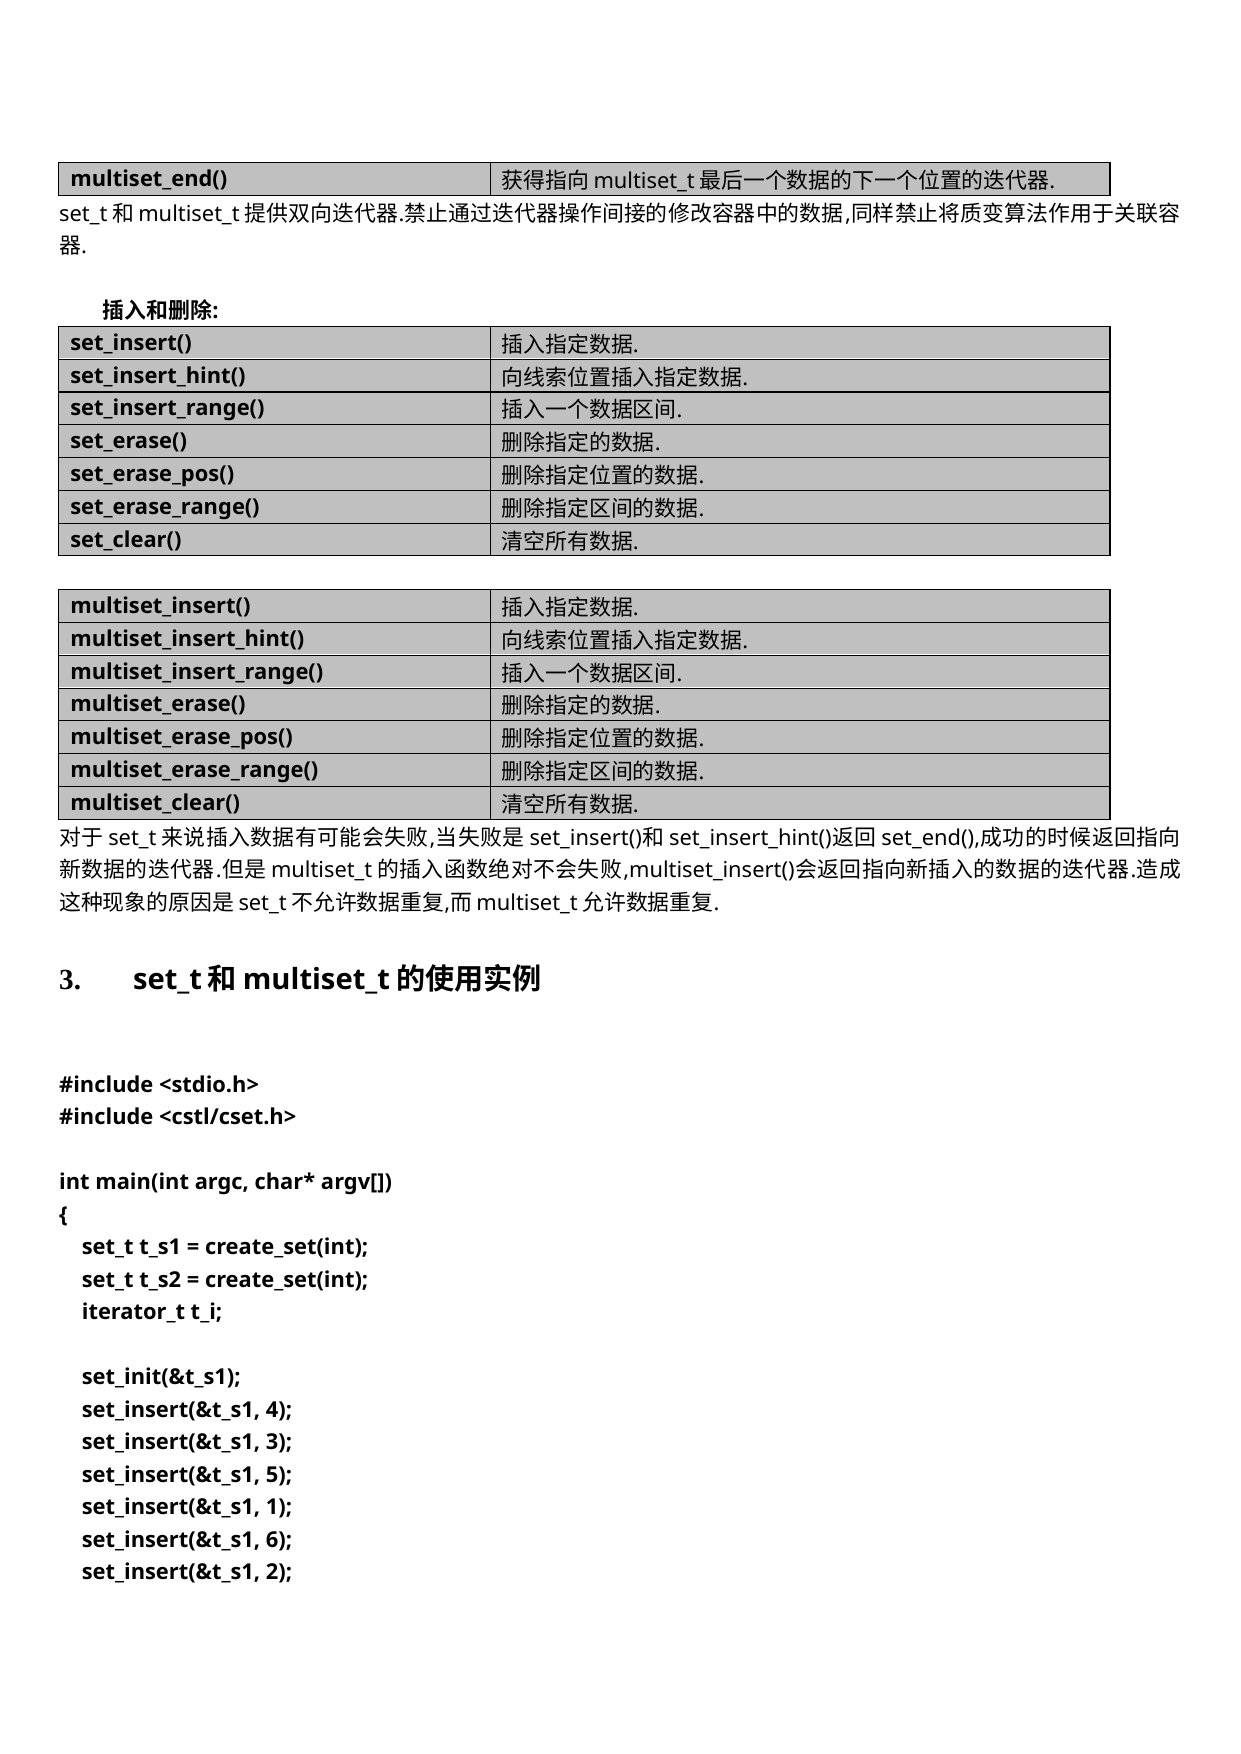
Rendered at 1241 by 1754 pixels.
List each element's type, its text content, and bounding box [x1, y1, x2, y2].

text iterator_t t_i; [59, 1295, 1181, 1327]
table_cell set_insert_hint() [59, 360, 490, 391]
text set_insert(&t_s1, 5); [59, 1457, 1181, 1490]
text set_t和multiset_t提供双向迭代器.禁止通过迭代器操作间接的修改容器中的数据,同样禁止将质变算法作用于关联容器. [59, 196, 1181, 261]
table_cell 删除指定位置的数据. [491, 721, 1109, 753]
table_cell 删除指定位置的数据. [491, 458, 1109, 490]
table_cell multiset_end() [59, 163, 490, 195]
table_cell multiset_erase() [59, 689, 490, 720]
table_cell 清空所有数据. [491, 524, 1109, 555]
table_cell 删除指定的数据. [491, 425, 1109, 457]
table_cell set_clear() [59, 524, 490, 555]
text set_init(&t_s1); [59, 1360, 1181, 1392]
text set_insert(&t_s1, 3); [59, 1425, 1181, 1457]
table_cell 向线索位置插入指定数据. [491, 623, 1109, 654]
table_header set_insert() [59, 327, 490, 358]
table_cell multiset_erase_range() [59, 754, 490, 786]
table_cell 向线索位置插入指定数据. [491, 360, 1109, 391]
text 对于set_t来说插入数据有可能会失败,当失败是set_insert()和set_insert_hint()返回set_end(),成功的时候返回指向新数据的迭代器.但是multiset_t的插入函数绝对不会失败,multiset_insert()会返回指向新插入的数据的迭代器.造成这种现象的原因是set_t不允许数据重复,而multiset_t允许数据重复. [59, 820, 1181, 917]
text #include <stdio.h> [59, 1067, 1181, 1100]
table_header 插入指定数据. [491, 327, 1109, 358]
table_cell 删除指定区间的数据. [491, 754, 1109, 786]
text set_insert(&t_s1, 6); [59, 1522, 1181, 1555]
table_header 插入指定数据. [491, 590, 1109, 622]
table_cell 获得指向multiset_t最后一个数据的下一个位置的迭代器. [491, 163, 1109, 195]
table_cell multiset_insert_range() [59, 656, 490, 687]
table_header multiset_insert() [59, 590, 490, 622]
table_cell set_erase_range() [59, 491, 490, 523]
table_cell multiset_insert_hint() [59, 623, 490, 654]
table_cell 插入一个数据区间. [491, 393, 1109, 424]
text { [59, 1197, 1181, 1230]
text 插入和删除: [59, 293, 1181, 326]
table_cell multiset_clear() [59, 787, 490, 819]
subtitle set_t和multiset_t的使用实例 [59, 944, 1181, 1009]
text set_t t_s2 = create_set(int); [59, 1262, 1181, 1295]
table_cell set_erase() [59, 425, 490, 457]
table_cell multiset_erase_pos() [59, 721, 490, 753]
table_cell 删除指定的数据. [491, 689, 1109, 720]
table_cell set_insert_range() [59, 393, 490, 424]
text set_insert(&t_s1, 2); [59, 1555, 1181, 1587]
table_cell set_erase_pos() [59, 458, 490, 490]
table_cell 清空所有数据. [491, 787, 1109, 819]
text set_insert(&t_s1, 4); [59, 1392, 1181, 1425]
text set_t t_s1 = create_set(int); [59, 1230, 1181, 1262]
text #include <cstl/cset.h> [59, 1100, 1181, 1132]
table_cell 删除指定区间的数据. [491, 491, 1109, 523]
text int main(int argc, char* argv[]) [59, 1165, 1181, 1197]
table_cell 插入一个数据区间. [491, 656, 1109, 687]
text set_insert(&t_s1, 1); [59, 1490, 1181, 1522]
